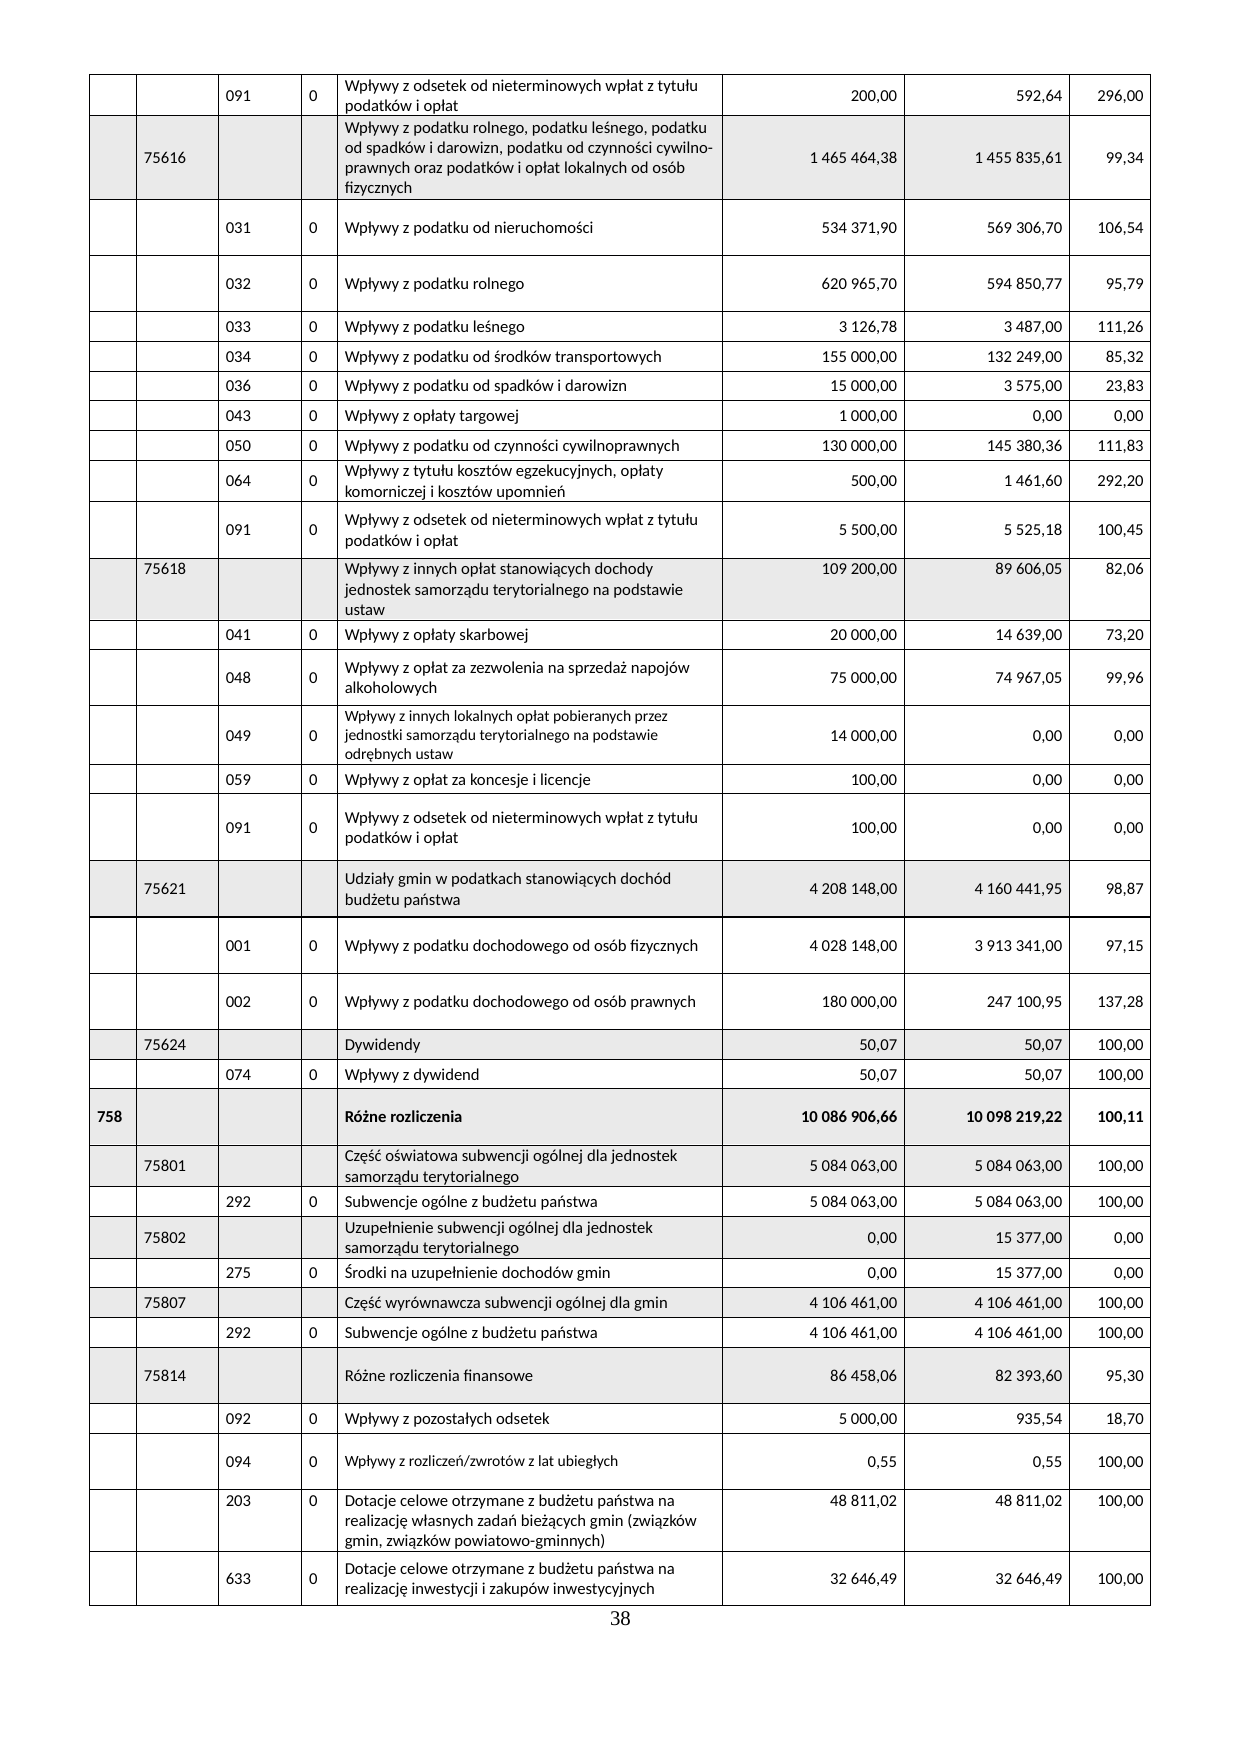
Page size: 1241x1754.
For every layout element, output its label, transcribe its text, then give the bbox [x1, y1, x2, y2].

table_cell [219, 1217, 301, 1258]
table_cell [90, 1552, 136, 1605]
table_cell [137, 75, 218, 115]
table_cell 0,00 [1070, 401, 1150, 430]
table_cell 002 [219, 974, 301, 1029]
table_cell [90, 974, 136, 1029]
table_cell 0,00 [905, 794, 1069, 860]
table_cell [90, 502, 136, 557]
table_cell [302, 1288, 337, 1317]
table_cell 091 [219, 502, 301, 557]
table_cell 059 [219, 765, 301, 793]
table_cell 0 [302, 1318, 337, 1347]
table_cell [90, 401, 136, 430]
table_cell 0,00 [723, 1259, 904, 1287]
table_cell [137, 706, 218, 764]
table_cell Subwencje ogólne z budżetu państwa [338, 1318, 722, 1347]
table_cell Wpływy z innych opłat stanowiących dochody jednostek samorządu terytorialnego na podstawie ustaw [338, 559, 722, 619]
table_cell 633 [219, 1552, 301, 1605]
table_cell 4 208 148,00 [723, 861, 904, 916]
table_cell 034 [219, 342, 301, 371]
table_cell 75802 [137, 1217, 218, 1258]
table_cell 0 [302, 401, 337, 430]
table_cell 137,28 [1070, 974, 1150, 1029]
table_cell [90, 1146, 136, 1186]
table_cell 100,00 [1070, 1318, 1150, 1347]
table_cell [90, 75, 136, 115]
table_cell 5 500,00 [723, 502, 904, 557]
table_cell 180 000,00 [723, 974, 904, 1029]
table_cell [137, 1490, 218, 1551]
table_cell [302, 861, 337, 916]
table_cell 0,00 [905, 765, 1069, 793]
table_cell Różne rozliczenia [338, 1089, 722, 1144]
table_cell [302, 1089, 337, 1144]
table_cell [137, 918, 218, 973]
table_cell 296,00 [1070, 75, 1150, 115]
table_cell [137, 256, 218, 311]
table_cell 86 458,06 [723, 1348, 904, 1403]
table_cell 1 465 464,38 [723, 116, 904, 199]
table_cell [90, 1030, 136, 1059]
table_cell 0 [302, 461, 337, 501]
table_cell Wpływy z opłat za koncesje i licencje [338, 765, 722, 793]
table_cell 292 [219, 1187, 301, 1216]
table_cell [137, 974, 218, 1029]
table_cell 75618 [137, 559, 218, 619]
table_cell Wpływy z tytułu kosztów egzekucyjnych, opłaty komorniczej i kosztów upomnień [338, 461, 722, 501]
table_cell [137, 1089, 218, 1144]
table_cell 5 084 063,00 [723, 1187, 904, 1216]
table_cell 10 098 219,22 [905, 1089, 1069, 1144]
table_cell 4 028 148,00 [723, 918, 904, 973]
table_cell 032 [219, 256, 301, 311]
table_cell 0 [302, 706, 337, 764]
table_cell 50,07 [723, 1030, 904, 1059]
table_cell 0 [302, 1404, 337, 1433]
table_cell Wpływy z opłat za zezwolenia na sprzedaż napojów alkoholowych [338, 650, 722, 705]
table_cell 50,07 [905, 1060, 1069, 1088]
table_cell 10 086 906,66 [723, 1089, 904, 1144]
table_cell 95,30 [1070, 1348, 1150, 1403]
table_cell [137, 461, 218, 501]
table_cell Środki na uzupełnienie dochodów gmin [338, 1259, 722, 1287]
table_cell 95,79 [1070, 256, 1150, 311]
table_cell 100,00 [1070, 1552, 1150, 1605]
table_cell [90, 372, 136, 400]
table_cell [90, 116, 136, 199]
table_cell [90, 1490, 136, 1551]
table_cell Wpływy z opłaty targowej [338, 401, 722, 430]
table_cell 0 [302, 650, 337, 705]
table_cell 75621 [137, 861, 218, 916]
table_cell 0,55 [905, 1434, 1069, 1489]
table_cell 75801 [137, 1146, 218, 1186]
table_cell [137, 502, 218, 557]
table_cell [137, 621, 218, 649]
table_cell 14 000,00 [723, 706, 904, 764]
table_cell [137, 1259, 218, 1287]
table_cell 0 [302, 75, 337, 115]
table_cell [90, 650, 136, 705]
table_cell [219, 1348, 301, 1403]
table_cell 100,00 [723, 794, 904, 860]
table_cell 031 [219, 200, 301, 255]
table_cell 100,00 [723, 765, 904, 793]
table_cell [219, 1089, 301, 1144]
table_cell [137, 342, 218, 371]
table_cell [137, 1434, 218, 1489]
table_cell 3 487,00 [905, 312, 1069, 341]
table_cell Wpływy z podatku dochodowego od osób fizycznych [338, 918, 722, 973]
table_cell 132 249,00 [905, 342, 1069, 371]
table_cell 0,00 [1070, 1259, 1150, 1287]
table_cell 145 380,36 [905, 431, 1069, 459]
table_cell Część oświatowa subwencji ogólnej dla jednostek samorządu terytorialnego [338, 1146, 722, 1186]
table_cell [137, 312, 218, 341]
table_cell 100,45 [1070, 502, 1150, 557]
table_cell 4 106 461,00 [905, 1318, 1069, 1347]
table_cell 0 [302, 1490, 337, 1551]
table_cell [90, 256, 136, 311]
table_cell [137, 200, 218, 255]
table_cell [137, 1318, 218, 1347]
table_cell [90, 431, 136, 459]
table_cell [302, 116, 337, 199]
table_cell 0 [302, 372, 337, 400]
table_cell 100,00 [1070, 1030, 1150, 1059]
table_cell Wpływy z podatku od środków transportowych [338, 342, 722, 371]
table_cell 4 106 461,00 [905, 1288, 1069, 1317]
table_cell [90, 1318, 136, 1347]
table_cell Dywidendy [338, 1030, 722, 1059]
table_cell 15 377,00 [905, 1259, 1069, 1287]
table_cell [90, 1060, 136, 1088]
table_cell [219, 1288, 301, 1317]
table_cell 0,00 [1070, 706, 1150, 764]
table_cell 82 393,60 [905, 1348, 1069, 1403]
table_cell 5 084 063,00 [905, 1187, 1069, 1216]
table_cell 091 [219, 75, 301, 115]
table_cell [90, 1187, 136, 1216]
table_cell [137, 650, 218, 705]
table_cell 4 106 461,00 [723, 1288, 904, 1317]
table_cell 569 306,70 [905, 200, 1069, 255]
table_cell 0,00 [1070, 765, 1150, 793]
table_cell 0,00 [905, 706, 1069, 764]
table_cell [302, 559, 337, 619]
table_cell Wpływy z podatku od nieruchomości [338, 200, 722, 255]
table_cell Wpływy z podatku leśnego [338, 312, 722, 341]
table_cell Wpływy z podatku od czynności cywilnoprawnych [338, 431, 722, 459]
table_cell 20 000,00 [723, 621, 904, 649]
table_cell 75814 [137, 1348, 218, 1403]
table_cell 0 [302, 1259, 337, 1287]
table_cell Wpływy z odsetek od nieterminowych wpłat z tytułu podatków i opłat [338, 75, 722, 115]
table_cell 1 455 835,61 [905, 116, 1069, 199]
table_cell Uzupełnienie subwencji ogólnej dla jednostek samorządu terytorialnego [338, 1217, 722, 1258]
table_cell 0 [302, 431, 337, 459]
table_cell [137, 794, 218, 860]
table_cell 100,00 [1070, 1146, 1150, 1186]
table_cell 130 000,00 [723, 431, 904, 459]
table_cell 82,06 [1070, 559, 1150, 619]
table_cell 064 [219, 461, 301, 501]
table_cell [90, 559, 136, 619]
table_cell [90, 794, 136, 860]
table_cell 1 000,00 [723, 401, 904, 430]
table_cell 0 [302, 918, 337, 973]
table_cell 48 811,02 [723, 1490, 904, 1551]
table_cell 500,00 [723, 461, 904, 501]
table_cell 0,00 [723, 1217, 904, 1258]
table_cell 5 084 063,00 [723, 1146, 904, 1186]
table_cell 106,54 [1070, 200, 1150, 255]
table_cell [137, 401, 218, 430]
table_cell 594 850,77 [905, 256, 1069, 311]
table_cell 0 [302, 1552, 337, 1605]
table_cell [302, 1030, 337, 1059]
table_cell 5 084 063,00 [905, 1146, 1069, 1186]
table_cell [90, 1259, 136, 1287]
table_cell 100,00 [1070, 1060, 1150, 1088]
table_cell 48 811,02 [905, 1490, 1069, 1551]
table_cell 74 967,05 [905, 650, 1069, 705]
table_cell 275 [219, 1259, 301, 1287]
table_cell 292 [219, 1318, 301, 1347]
table_cell 15 000,00 [723, 372, 904, 400]
table_cell 935,54 [905, 1404, 1069, 1433]
table_cell Wpływy z odsetek od nieterminowych wpłat z tytułu podatków i opłat [338, 794, 722, 860]
table_cell 758 [90, 1089, 136, 1144]
table_cell [90, 1288, 136, 1317]
table_cell 89 606,05 [905, 559, 1069, 619]
table_cell 4 160 441,95 [905, 861, 1069, 916]
table_cell 0 [302, 342, 337, 371]
table_cell 85,32 [1070, 342, 1150, 371]
table_cell [90, 765, 136, 793]
table_cell Wpływy z podatku dochodowego od osób prawnych [338, 974, 722, 1029]
table_cell [219, 861, 301, 916]
table_cell 033 [219, 312, 301, 341]
table_cell 050 [219, 431, 301, 459]
table_cell [90, 918, 136, 973]
table_cell 50,07 [723, 1060, 904, 1088]
table_cell [90, 1434, 136, 1489]
table_cell Dotacje celowe otrzymane z budżetu państwa na realizację własnych zadań bieżących gmin (związków gmin, związków powiatowo-gminnych) [338, 1490, 722, 1551]
table_cell 50,07 [905, 1030, 1069, 1059]
table_cell Wpływy z podatku od spadków i darowizn [338, 372, 722, 400]
table_cell 5 525,18 [905, 502, 1069, 557]
table_cell [302, 1217, 337, 1258]
table_cell Udziały gmin w podatkach stanowiących dochód budżetu państwa [338, 861, 722, 916]
table_cell 100,00 [1070, 1187, 1150, 1216]
table_cell Wpływy z innych lokalnych opłat pobieranych przez jednostki samorządu terytorialnego na podstawie odrębnych ustaw [338, 706, 722, 764]
table_cell [90, 312, 136, 341]
table_cell 100,11 [1070, 1089, 1150, 1144]
table_cell Część wyrównawcza subwencji ogólnej dla gmin [338, 1288, 722, 1317]
table_cell Wpływy z rozliczeń/zwrotów z lat ubiegłych [338, 1434, 722, 1489]
table_cell 98,87 [1070, 861, 1150, 916]
table_cell Wpływy z odsetek od nieterminowych wpłat z tytułu podatków i opłat [338, 502, 722, 557]
table_cell [137, 1404, 218, 1433]
table_cell [90, 1348, 136, 1403]
table_cell 0 [302, 1434, 337, 1489]
table_cell 092 [219, 1404, 301, 1433]
table_cell [90, 461, 136, 501]
table_cell 75 000,00 [723, 650, 904, 705]
table_cell 049 [219, 706, 301, 764]
table_cell [90, 861, 136, 916]
table_cell 0 [302, 974, 337, 1029]
table_cell [137, 1187, 218, 1216]
table_cell 091 [219, 794, 301, 860]
table_cell 0,00 [1070, 1217, 1150, 1258]
table_cell 32 646,49 [905, 1552, 1069, 1605]
table_cell 247 100,95 [905, 974, 1069, 1029]
table_cell 048 [219, 650, 301, 705]
table_cell [137, 431, 218, 459]
table_cell 99,96 [1070, 650, 1150, 705]
table_cell Wpływy z podatku rolnego, podatku leśnego, podatku od spadków i darowizn, podatku od czynności cywilno-prawnych oraz podatków i opłat lokalnych od osób fizycznych [338, 116, 722, 199]
table_cell Wpływy z pozostałych odsetek [338, 1404, 722, 1433]
table_cell 1 461,60 [905, 461, 1069, 501]
table_cell Różne rozliczenia finansowe [338, 1348, 722, 1403]
table_cell [90, 200, 136, 255]
table_cell 001 [219, 918, 301, 973]
table_cell 0 [302, 765, 337, 793]
table_cell Wpływy z dywidend [338, 1060, 722, 1088]
table_cell Wpływy z podatku rolnego [338, 256, 722, 311]
table_cell Subwencje ogólne z budżetu państwa [338, 1187, 722, 1216]
table_cell 3 126,78 [723, 312, 904, 341]
table_cell 074 [219, 1060, 301, 1088]
table_cell [90, 621, 136, 649]
table_cell [137, 1552, 218, 1605]
table_cell 155 000,00 [723, 342, 904, 371]
table_cell [137, 372, 218, 400]
table_cell 094 [219, 1434, 301, 1489]
table_cell Dotacje celowe otrzymane z budżetu państwa na realizację inwestycji i zakupów inwestycyjnych [338, 1552, 722, 1605]
table_cell 0,00 [1070, 794, 1150, 860]
table_cell 0,55 [723, 1434, 904, 1489]
table_cell 100,00 [1070, 1434, 1150, 1489]
table_cell [90, 1404, 136, 1433]
table_cell [90, 1217, 136, 1258]
table_cell [302, 1146, 337, 1186]
table_cell 109 200,00 [723, 559, 904, 619]
table_cell 0 [302, 1060, 337, 1088]
table_cell 592,64 [905, 75, 1069, 115]
table_cell 18,70 [1070, 1404, 1150, 1433]
table_cell 0 [302, 794, 337, 860]
table_cell 043 [219, 401, 301, 430]
table_cell 041 [219, 621, 301, 649]
table_cell [90, 706, 136, 764]
table_cell [219, 559, 301, 619]
table_cell 111,83 [1070, 431, 1150, 459]
table_cell 0 [302, 1187, 337, 1216]
table_cell 14 639,00 [905, 621, 1069, 649]
table_cell [137, 1060, 218, 1088]
table_cell 23,83 [1070, 372, 1150, 400]
table_cell 15 377,00 [905, 1217, 1069, 1258]
table_cell 75624 [137, 1030, 218, 1059]
table_cell [219, 1030, 301, 1059]
table_cell 100,00 [1070, 1288, 1150, 1317]
table_cell 100,00 [1070, 1490, 1150, 1551]
table_cell 036 [219, 372, 301, 400]
table_cell 0 [302, 502, 337, 557]
table_cell 75807 [137, 1288, 218, 1317]
table_cell 200,00 [723, 75, 904, 115]
table_cell [90, 342, 136, 371]
table_cell 292,20 [1070, 461, 1150, 501]
table_cell 0,00 [905, 401, 1069, 430]
table_cell [302, 1348, 337, 1403]
table_cell Wpływy z opłaty skarbowej [338, 621, 722, 649]
table_cell 0 [302, 621, 337, 649]
table_cell [219, 116, 301, 199]
table_cell 5 000,00 [723, 1404, 904, 1433]
table_cell 0 [302, 200, 337, 255]
table_cell 620 965,70 [723, 256, 904, 311]
table_cell 203 [219, 1490, 301, 1551]
table_cell [137, 765, 218, 793]
table_cell 0 [302, 256, 337, 311]
table_cell 4 106 461,00 [723, 1318, 904, 1347]
table_cell 3 575,00 [905, 372, 1069, 400]
table_cell 534 371,90 [723, 200, 904, 255]
table_cell [219, 1146, 301, 1186]
table_cell 99,34 [1070, 116, 1150, 199]
table_cell 111,26 [1070, 312, 1150, 341]
table_cell 32 646,49 [723, 1552, 904, 1605]
table_cell 73,20 [1070, 621, 1150, 649]
table_cell 97,15 [1070, 918, 1150, 973]
table_cell 0 [302, 312, 337, 341]
table_cell 75616 [137, 116, 218, 199]
table_cell 3 913 341,00 [905, 918, 1069, 973]
